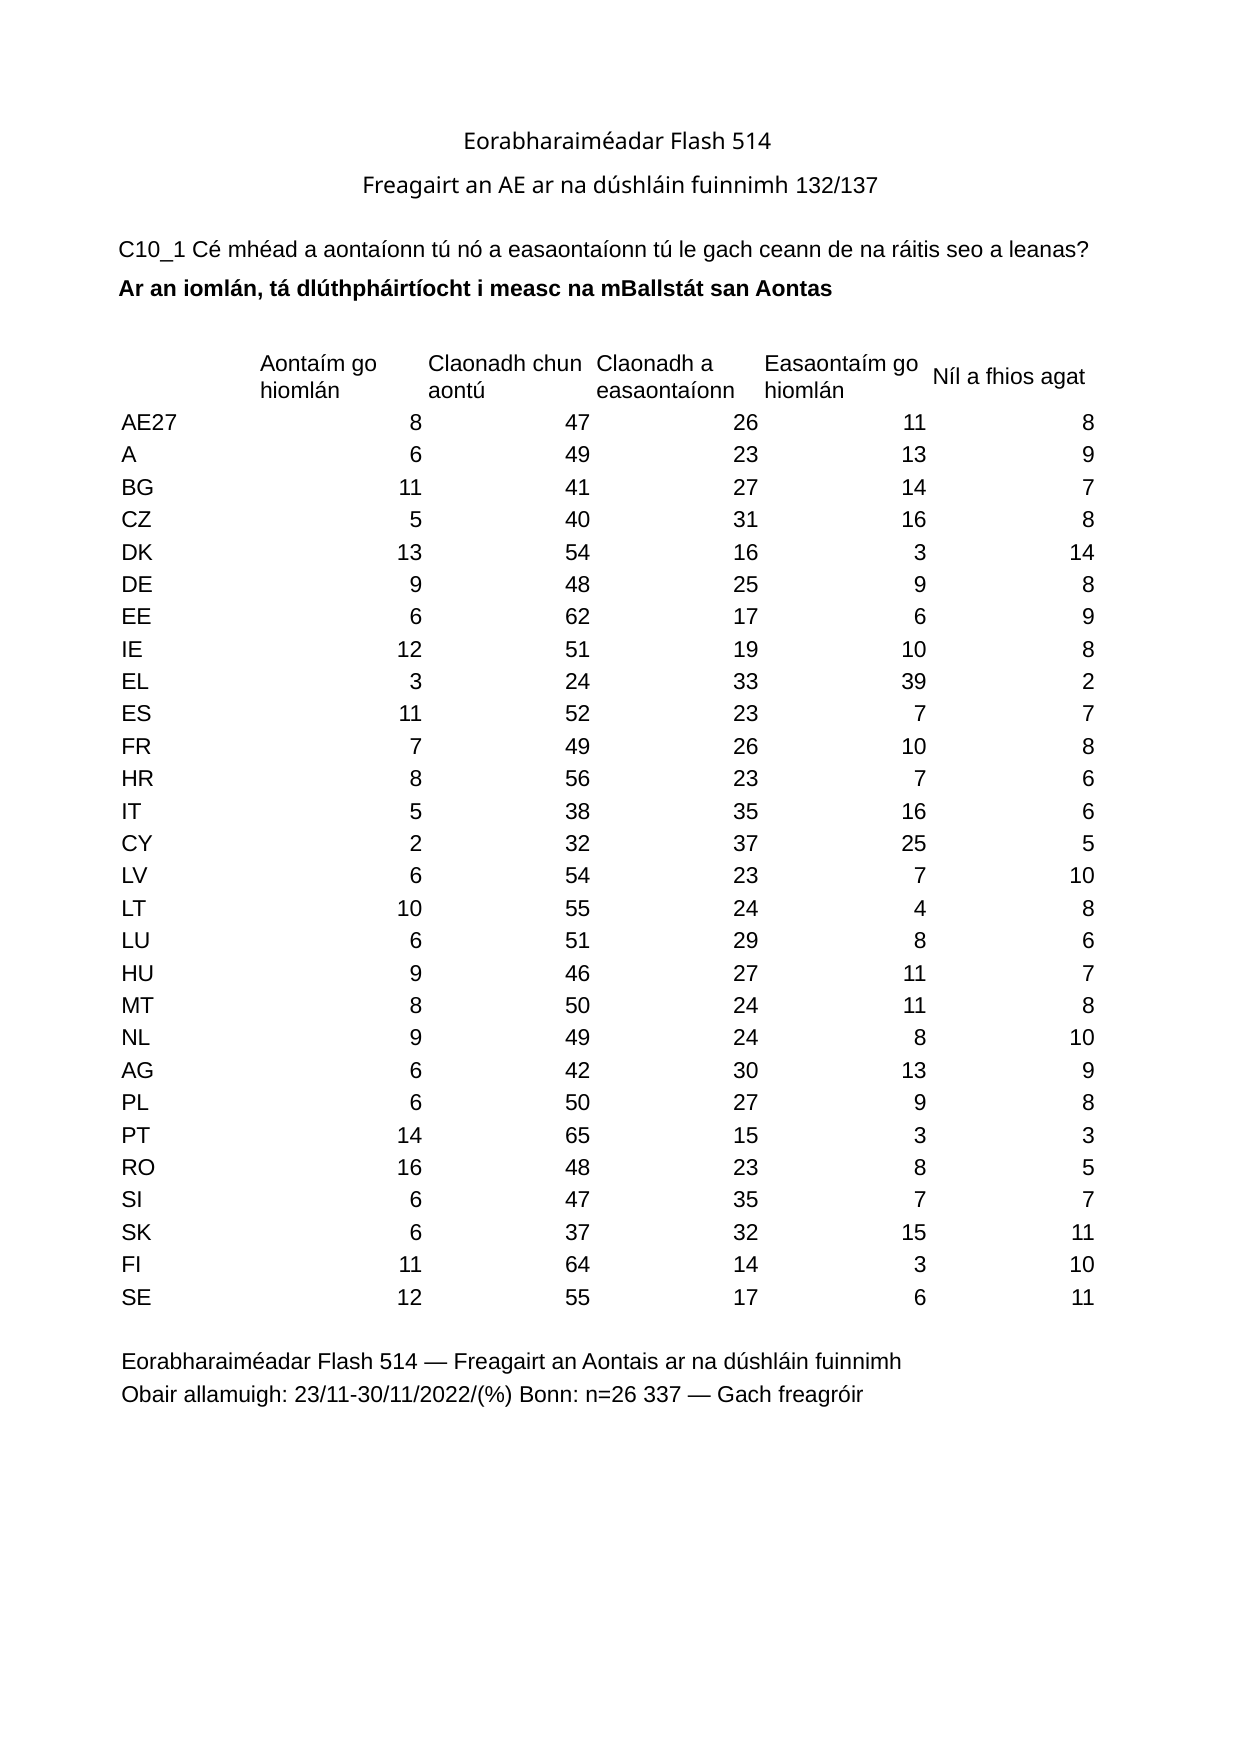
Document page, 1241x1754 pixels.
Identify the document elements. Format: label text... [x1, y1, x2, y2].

table_header Níl a fhios agat [929, 347, 1097, 406]
table_cell 33 [593, 665, 761, 697]
table_cell EL [118, 665, 257, 697]
table_cell SE [118, 1281, 257, 1313]
table_cell 51 [425, 633, 593, 665]
table_cell 6 [929, 795, 1097, 827]
table_cell 50 [425, 989, 593, 1021]
table_cell [929, 1313, 1097, 1345]
table_cell BG [118, 471, 257, 503]
table_cell 24 [593, 1021, 761, 1054]
table_cell 55 [425, 1281, 593, 1313]
table_cell 7 [761, 859, 929, 892]
table_cell 9 [257, 957, 425, 989]
table_cell 17 [593, 600, 761, 633]
table_cell 8 [929, 633, 1097, 665]
table_cell 6 [929, 924, 1097, 957]
text C10_1 Cé mhéad a aontaíonn tú nó a easaontaíonn tú le gach ceann de na ráitis seo a leanas? [118, 236, 1122, 262]
table_cell 52 [425, 698, 593, 730]
table_cell 9 [929, 1054, 1097, 1086]
table_cell 39 [761, 665, 929, 697]
table_cell 7 [929, 1183, 1097, 1216]
table_cell 23 [593, 859, 761, 892]
table_cell 9 [761, 1086, 929, 1118]
table_cell 6 [929, 762, 1097, 794]
table_cell 8 [929, 989, 1097, 1021]
table_cell 27 [593, 471, 761, 503]
table_cell 37 [425, 1216, 593, 1248]
table_cell 3 [257, 665, 425, 697]
table_cell 11 [257, 1248, 425, 1281]
table_cell 56 [425, 762, 593, 794]
table_header Claonadh chun aontú [425, 347, 593, 406]
table_cell EE [118, 600, 257, 633]
table_cell 11 [761, 989, 929, 1021]
table_cell 3 [761, 535, 929, 568]
table_cell 46 [425, 957, 593, 989]
table_cell 11 [929, 1216, 1097, 1248]
table_cell 24 [425, 665, 593, 697]
table_cell FR [118, 730, 257, 762]
table_cell 16 [761, 795, 929, 827]
table_cell DK [118, 535, 257, 568]
table_cell 11 [257, 698, 425, 730]
table_cell 55 [425, 892, 593, 924]
table_cell 27 [593, 957, 761, 989]
table_cell 7 [929, 698, 1097, 730]
table_cell CY [118, 827, 257, 859]
table_cell 3 [761, 1119, 929, 1151]
table_cell LV [118, 859, 257, 892]
table_cell 6 [257, 924, 425, 957]
table_cell 47 [425, 406, 593, 438]
table_cell 50 [425, 1086, 593, 1118]
table_cell 8 [761, 924, 929, 957]
table_cell 4 [761, 892, 929, 924]
table_cell 13 [257, 535, 425, 568]
table_cell 13 [761, 438, 929, 471]
table_cell 8 [257, 762, 425, 794]
table_cell 27 [593, 1086, 761, 1118]
table_cell 6 [257, 1086, 425, 1118]
table_cell RO [118, 1151, 257, 1183]
table_cell 8 [929, 730, 1097, 762]
table_cell 3 [929, 1119, 1097, 1151]
table_cell 8 [929, 568, 1097, 600]
table_cell 24 [593, 989, 761, 1021]
table_cell LT [118, 892, 257, 924]
table_cell 2 [929, 665, 1097, 697]
table_cell 2 [257, 827, 425, 859]
table_cell 7 [929, 957, 1097, 989]
table_cell 29 [593, 924, 761, 957]
table_cell 38 [425, 795, 593, 827]
table_cell 31 [593, 503, 761, 535]
table_cell Eorabharaiméadar Flash 514 — Freagairt an Aontais ar na dúshláin fuinnimh [118, 1345, 1097, 1378]
table_cell 7 [761, 762, 929, 794]
table_cell 48 [425, 1151, 593, 1183]
table_header Aontaím go hiomlán [257, 347, 425, 406]
table_cell 25 [761, 827, 929, 859]
table_cell 6 [761, 1281, 929, 1313]
table_cell 35 [593, 795, 761, 827]
table_cell 5 [929, 827, 1097, 859]
table_cell 5 [257, 795, 425, 827]
table_cell 30 [593, 1054, 761, 1086]
table_cell 14 [593, 1248, 761, 1281]
table_cell CZ [118, 503, 257, 535]
table_cell 6 [761, 600, 929, 633]
table_cell 10 [761, 730, 929, 762]
table_cell 11 [761, 957, 929, 989]
table_cell 37 [593, 827, 761, 859]
table_cell A [118, 438, 257, 471]
table_cell 47 [425, 1183, 593, 1216]
table_cell SI [118, 1183, 257, 1216]
table_cell 13 [761, 1054, 929, 1086]
table_cell 23 [593, 698, 761, 730]
table_cell 26 [593, 730, 761, 762]
table_cell LU [118, 924, 257, 957]
table_cell NL [118, 1021, 257, 1054]
table_cell 8 [929, 892, 1097, 924]
table_cell 8 [761, 1151, 929, 1183]
table_cell 49 [425, 438, 593, 471]
table_cell 8 [929, 1086, 1097, 1118]
table_cell 15 [593, 1119, 761, 1151]
table_cell 10 [257, 892, 425, 924]
table_cell IT [118, 795, 257, 827]
table_cell Obair allamuigh: 23/11-30/11/2022/(%) Bonn: n=26 337 — Gach freagróir [118, 1378, 1097, 1410]
table_header Easaontaím go hiomlán [761, 347, 929, 406]
table_cell 9 [257, 568, 425, 600]
table_cell 16 [257, 1151, 425, 1183]
table_cell [761, 1313, 929, 1345]
table_cell 9 [929, 600, 1097, 633]
table_cell PL [118, 1086, 257, 1118]
table_cell 9 [929, 438, 1097, 471]
table_cell 3 [761, 1248, 929, 1281]
table_cell 15 [761, 1216, 929, 1248]
table_cell 11 [761, 406, 929, 438]
table_cell 49 [425, 1021, 593, 1054]
table_cell 6 [257, 859, 425, 892]
table_cell 7 [761, 1183, 929, 1216]
table_cell FI [118, 1248, 257, 1281]
table_cell 19 [593, 633, 761, 665]
table_cell 7 [929, 471, 1097, 503]
table_cell [593, 1313, 761, 1345]
table_cell 24 [593, 892, 761, 924]
table_cell IE [118, 633, 257, 665]
table_cell 17 [593, 1281, 761, 1313]
table_cell 40 [425, 503, 593, 535]
table_cell 62 [425, 600, 593, 633]
table_cell 7 [761, 698, 929, 730]
table_cell MT [118, 989, 257, 1021]
table_cell 9 [761, 568, 929, 600]
table_cell 14 [929, 535, 1097, 568]
table_cell SK [118, 1216, 257, 1248]
table_cell 54 [425, 859, 593, 892]
table_cell 23 [593, 438, 761, 471]
table_cell 10 [929, 1021, 1097, 1054]
table_cell AG [118, 1054, 257, 1086]
table_cell 14 [257, 1119, 425, 1151]
table_cell HU [118, 957, 257, 989]
table_cell 10 [929, 859, 1097, 892]
table_cell 11 [257, 471, 425, 503]
table_cell 8 [929, 503, 1097, 535]
table_cell HR [118, 762, 257, 794]
table_cell [118, 1313, 257, 1345]
table_cell 10 [929, 1248, 1097, 1281]
table_cell ES [118, 698, 257, 730]
table_header Claonadh a easaontaíonn [593, 347, 761, 406]
table_cell 26 [593, 406, 761, 438]
table_cell 35 [593, 1183, 761, 1216]
table_header [118, 347, 257, 406]
table_cell 42 [425, 1054, 593, 1086]
table_cell 41 [425, 471, 593, 503]
table_cell 16 [761, 503, 929, 535]
table_cell 51 [425, 924, 593, 957]
table_cell [257, 1313, 425, 1345]
table_cell 23 [593, 762, 761, 794]
table_cell 8 [761, 1021, 929, 1054]
table_cell 16 [593, 535, 761, 568]
table_cell [425, 1313, 593, 1345]
table_cell 7 [257, 730, 425, 762]
table_cell 8 [257, 406, 425, 438]
table_cell 10 [761, 633, 929, 665]
table_cell 9 [257, 1021, 425, 1054]
table_cell 14 [761, 471, 929, 503]
text Ar an iomlán, tá dlúthpháirtíocht i measc na mBallstát san Aontas [118, 275, 1122, 302]
table_cell 12 [257, 633, 425, 665]
table_cell 8 [257, 989, 425, 1021]
table_cell 25 [593, 568, 761, 600]
table_cell 49 [425, 730, 593, 762]
table_cell 12 [257, 1281, 425, 1313]
table_cell 48 [425, 568, 593, 600]
table_cell 6 [257, 1216, 425, 1248]
table_cell 54 [425, 535, 593, 568]
table_cell 6 [257, 1054, 425, 1086]
table_cell 23 [593, 1151, 761, 1183]
table_cell 65 [425, 1119, 593, 1151]
table_cell 5 [257, 503, 425, 535]
table_cell AE27 [118, 406, 257, 438]
table_cell 64 [425, 1248, 593, 1281]
table_cell 6 [257, 600, 425, 633]
table_cell 32 [425, 827, 593, 859]
table_cell 5 [929, 1151, 1097, 1183]
table_cell DE [118, 568, 257, 600]
table_cell 8 [929, 406, 1097, 438]
table_cell 6 [257, 1183, 425, 1216]
table_cell 6 [257, 438, 425, 471]
table_cell PT [118, 1119, 257, 1151]
table_cell 32 [593, 1216, 761, 1248]
table_cell 11 [929, 1281, 1097, 1313]
